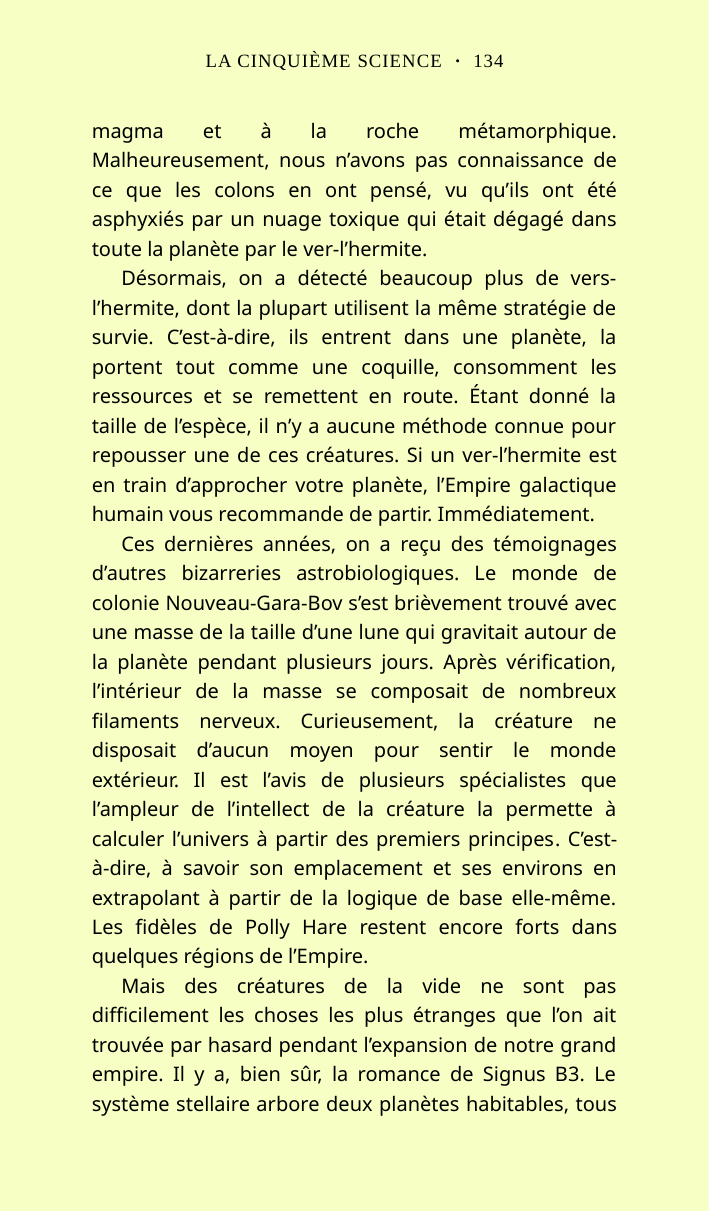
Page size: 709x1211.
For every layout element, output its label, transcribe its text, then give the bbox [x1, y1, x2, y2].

text magma et à la roche métamorphique. Malheureusement, nous n’avons pas connaissance de ce que les colons en ont pensé, vu qu’ils ont été asphyxiés par un nuage toxique qui était dégagé dans toute la planète par le ver-l’hermite. [92, 115, 617, 262]
text Mais des créatures de la vide ne sont pas difficilement les choses les plus étranges que l’on ait trouvée par hasard pendant l’expansion de notre grand empire. Il y a, bien sûr, la romance de Signus B3. Le système stellaire arbore deux planètes habitables, tous [92, 970, 617, 1117]
text Ces dernières années, on a reçu des témoignages d’autres bizarreries astrobiologiques. Le monde de colonie Nouveau-Gara-Bov s’est brièvement trouvé avec une masse de la taille d’une lune qui gravitait autour de la planète pendant plusieurs jours. Après vérification, l’intérieur de la masse se composait de nombreux filaments nerveux. Curieusement, la créature ne disposait d’aucun moyen pour sentir le monde extérieur. Il est l’avis de plusieurs spécialistes que l’ampleur de l’intellect de la créature la permette à calculer l’univers à partir des premiers principes. C’est-à-dire, à savoir son emplacement et ses environs en extrapolant à partir de la logique de base elle-même. Les fidèles de Polly Hare restent encore forts dans quelques régions de l’Empire. [92, 528, 617, 970]
text Désormais, on a détecté beaucoup plus de vers-l’hermite, dont la plupart utilisent la même stratégie de survie. C’est-à-dire, ils entrent dans une planète, la portent tout comme une coquille, consomment les ressources et se remettent en route. Étant donné la taille de l’espèce, il n’y a aucune méthode connue pour repousser une de ces créatures. Si un ver-l’hermite est en train d’approcher votre planète, l’Empire galactique humain vous recommande de partir. Immédiatement. [92, 262, 617, 528]
